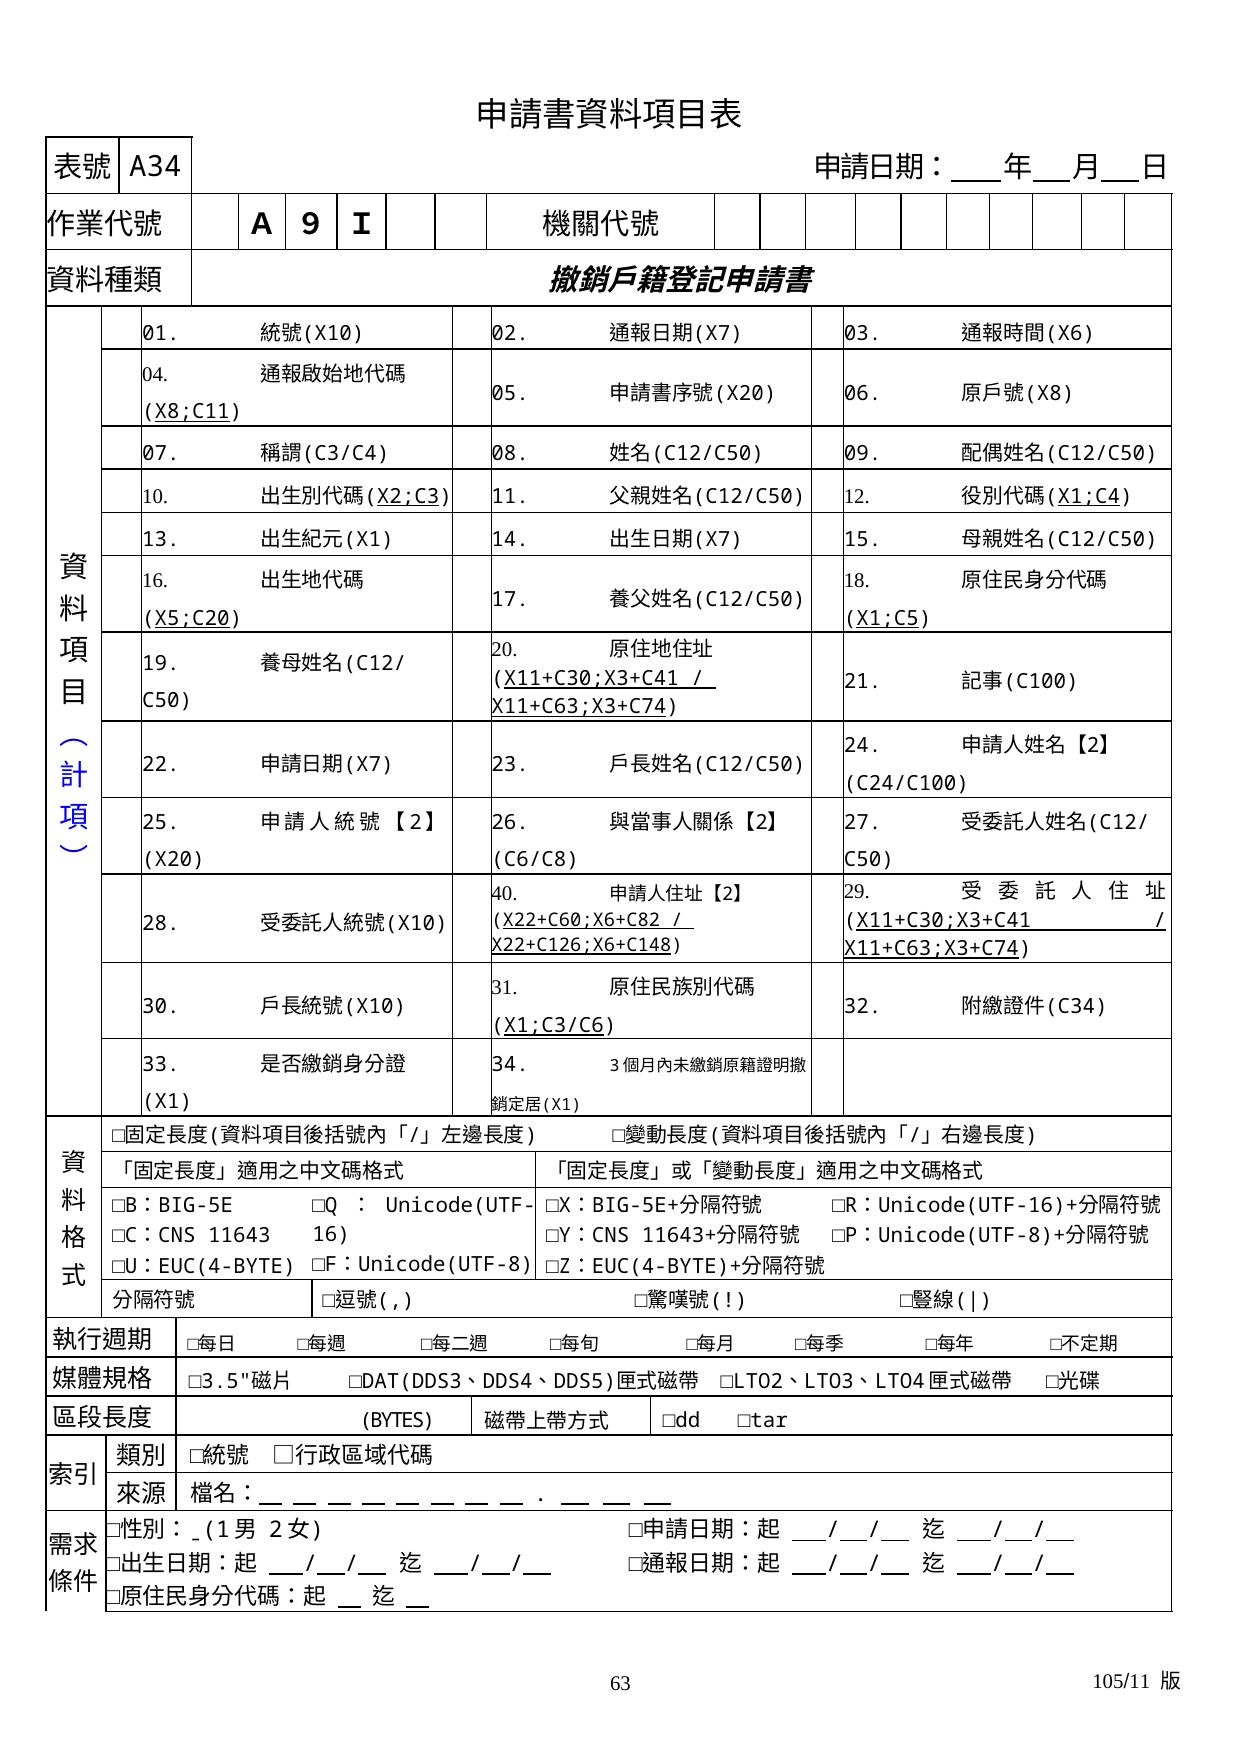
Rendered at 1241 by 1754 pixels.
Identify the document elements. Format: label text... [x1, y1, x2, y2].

table_cell 「固定長度」適用之中文碼格式 [102, 1152, 535, 1187]
table_cell 申請人姓名【2】(C24/C100) [844, 722, 1171, 796]
table_cell □每旬 [550, 1318, 674, 1356]
table_cell 姓名(C12/C50) [492, 427, 811, 468]
table_cell [453, 470, 491, 511]
table_cell [806, 194, 855, 249]
table_cell [102, 798, 141, 873]
table_cell [453, 798, 491, 873]
table_cell □變動長度(資料項目後括號內「/」右邊長度) [602, 1117, 1171, 1151]
table_cell [453, 350, 491, 425]
table_cell 媒體規格 [47, 1358, 175, 1395]
table_cell 索引 [47, 1436, 105, 1510]
table_cell 類別 [107, 1436, 175, 1472]
table_cell [1082, 194, 1124, 249]
table_cell 申請日期(X7) [142, 722, 452, 796]
table_cell [453, 307, 491, 348]
table_cell 表號 [47, 138, 118, 192]
table_cell 父親姓名(C12/C50) [492, 470, 811, 511]
table_cell 資料項目︵計 項︶ [47, 307, 101, 1115]
table_cell [102, 556, 141, 631]
table_cell [453, 963, 491, 1038]
table_cell 養母姓名(C12/C50) [142, 633, 452, 720]
table_cell □固定長度(資料項目後括號內「/」左邊長度) [102, 1117, 602, 1151]
table_cell 「固定長度」或「變動長度」適用之中文碼格式 [536, 1152, 1171, 1187]
table_cell [812, 307, 843, 348]
table_cell 通報時間(X6) [844, 307, 1171, 348]
table_cell [453, 556, 491, 631]
table_cell 戶長統號(X10) [142, 963, 452, 1038]
table_cell □申請日期：起 / / 迄 / / □通報日期：起 / / 迄 / / [629, 1511, 1171, 1611]
table_cell 分隔符號 [102, 1280, 311, 1317]
table_cell [947, 194, 989, 249]
table_cell □Q：Unicode(UTF-16) □F：Unicode(UTF-8) [312, 1188, 535, 1279]
table_cell [812, 556, 843, 631]
table_cell □每季 [795, 1318, 926, 1356]
table_cell 執行週期 [47, 1318, 175, 1356]
table_cell [436, 194, 486, 249]
table_cell 原住民身分代碼(X1;C5) [844, 556, 1171, 631]
table_cell 記事(C100) [844, 633, 1171, 720]
table_cell [812, 722, 843, 796]
table_cell 與當事人關係【2】(C6/C8) [492, 798, 811, 873]
table_cell [387, 194, 434, 249]
table_cell 稱謂(C3/C4) [142, 427, 452, 468]
table_cell [812, 513, 843, 554]
table_cell 需求條件 [47, 1511, 105, 1611]
table_cell □光碟 [1046, 1358, 1171, 1395]
table_cell □逗號(,) [313, 1280, 624, 1317]
table_cell [1125, 194, 1171, 249]
table_cell 申請書序號(X20) [492, 350, 811, 425]
table_cell [102, 470, 141, 511]
table_cell 出生日期(X7) [492, 513, 811, 554]
table_cell 受委託人姓名(C12/C50) [844, 798, 1171, 873]
table_cell [453, 427, 491, 468]
table_cell 申請人住址【2】(X22+C60;X6+C82 / X22+C126;X6+C148) [492, 875, 811, 962]
table_cell 磁帶上帶方式 [472, 1397, 650, 1434]
table_cell □每日 [177, 1318, 297, 1356]
table_cell [102, 307, 141, 348]
table_cell 配偶姓名(C12/C50) [844, 427, 1171, 468]
table_cell □3.5"磁片 [177, 1358, 349, 1395]
table_cell [1033, 194, 1081, 249]
table_cell [812, 1039, 843, 1115]
table_cell [102, 513, 141, 554]
table_cell 通報日期(X7) [492, 307, 811, 348]
table_cell 受委託人統號(X10) [142, 875, 452, 962]
table_cell 母親姓名(C12/C50) [844, 513, 1171, 554]
table_cell □DAT(DDS3、DDS4、DDS5)匣式磁帶 [349, 1358, 720, 1395]
table_cell Ａ [239, 194, 285, 249]
table_cell [812, 963, 843, 1038]
table_cell [715, 194, 759, 249]
table_cell [453, 1039, 491, 1115]
table_cell [102, 350, 141, 425]
table_cell 區段長度 [47, 1397, 175, 1434]
table_cell □LTO2、LTO3、LTO4匣式磁帶 [720, 1358, 1046, 1395]
table_cell [453, 513, 491, 554]
table_cell 役別代碼(X1;C4) [844, 470, 1171, 511]
table_cell 統號(X10) [142, 307, 452, 348]
table_cell [812, 633, 843, 720]
table_cell [102, 875, 141, 962]
table_cell □每年 [926, 1318, 1050, 1356]
table_cell [761, 194, 805, 249]
table_cell □R：Unicode(UTF-16)+分隔符號 □P：Unicode(UTF-8)+分隔符號 [832, 1188, 1171, 1279]
table_cell [812, 875, 843, 962]
table_cell 出生紀元(X1) [142, 513, 452, 554]
table_cell Ｉ [338, 194, 385, 249]
table_cell 作業代號 [47, 194, 191, 249]
table_cell □驚嘆號(!) [624, 1280, 890, 1317]
table_cell [812, 470, 843, 511]
table_cell 資料格式 [47, 1117, 101, 1317]
table_cell □dd □tar [651, 1397, 1171, 1434]
table_cell 機關代號 [487, 194, 714, 249]
table_cell □每二週 [421, 1318, 550, 1356]
table_cell ９ [286, 194, 336, 249]
table_cell 出生別代碼(X2;C3) [142, 470, 452, 511]
table_cell 申請人統號【2】(X20) [142, 798, 452, 873]
table_cell 養父姓名(C12/C50) [492, 556, 811, 631]
table_cell 資料種類 [47, 250, 191, 305]
table_cell [453, 633, 491, 720]
table_cell 原戶號(X8) [844, 350, 1171, 425]
table_cell 附繳證件(C34) [844, 963, 1171, 1038]
table_cell [192, 194, 238, 249]
table_cell [102, 963, 141, 1038]
table_cell [102, 1039, 141, 1115]
table_cell 檔名： . [177, 1473, 1171, 1510]
table_cell 通報啟始地代碼(X8;C11) [142, 350, 452, 425]
table_cell 申請日期： 年 月 日 [192, 136, 1172, 192]
table_cell [102, 722, 141, 796]
table_cell □豎線(|) [890, 1280, 1171, 1317]
table_header 申請書資料項目表 [46, 88, 1172, 136]
table_cell [102, 427, 141, 468]
table_cell (BYTES) [177, 1397, 471, 1434]
table_cell □每月 [674, 1318, 795, 1356]
table_cell [812, 798, 843, 873]
table_cell [812, 427, 843, 468]
table_cell □B：BIG-5E □C：CNS 11643 □U：EUC(4-BYTE) [102, 1188, 312, 1279]
table_cell [453, 875, 491, 962]
table_cell [812, 350, 843, 425]
table_cell □統號 □行政區域代碼 [177, 1436, 1171, 1472]
table_cell □每週 [298, 1318, 421, 1356]
table_cell 戶長姓名(C12/C50) [492, 722, 811, 796]
table_cell 原住地住址(X11+C30;X3+C41 / X11+C63;X3+C74) [492, 633, 811, 720]
table_cell A34 [120, 138, 191, 192]
table_cell [856, 194, 900, 249]
table_cell □X：BIG-5E+分隔符號 □Y：CNS 11643+分隔符號 □Z：EUC(4-BYTE)+分隔符號 [536, 1188, 832, 1279]
table_cell 原住民族別代碼(X1;C3/C6) [492, 963, 811, 1038]
table_cell 3個月內未繳銷原籍證明撤銷定居(X1) [492, 1039, 811, 1115]
table_cell 受委託人住址(X11+C30;X3+C41 / X11+C63;X3+C74) [844, 875, 1171, 962]
table_cell 來源 [107, 1473, 175, 1510]
table_cell 是否繳銷身分證(X1) [142, 1039, 452, 1115]
table_cell [453, 722, 491, 796]
table_cell □不定期 [1050, 1318, 1171, 1356]
table_cell [902, 194, 946, 249]
table_cell [102, 633, 141, 720]
table_cell □性別：ˍ(1男 2女) □出生日期：起 / / 迄 / / □原住民身分代碼：起 迄 [107, 1511, 629, 1611]
table_cell [844, 1039, 1171, 1115]
table_cell [990, 194, 1032, 249]
table_cell 出生地代碼(X5;C20) [142, 556, 452, 631]
table_cell 撤銷戶籍登記申請書 [192, 250, 1171, 305]
